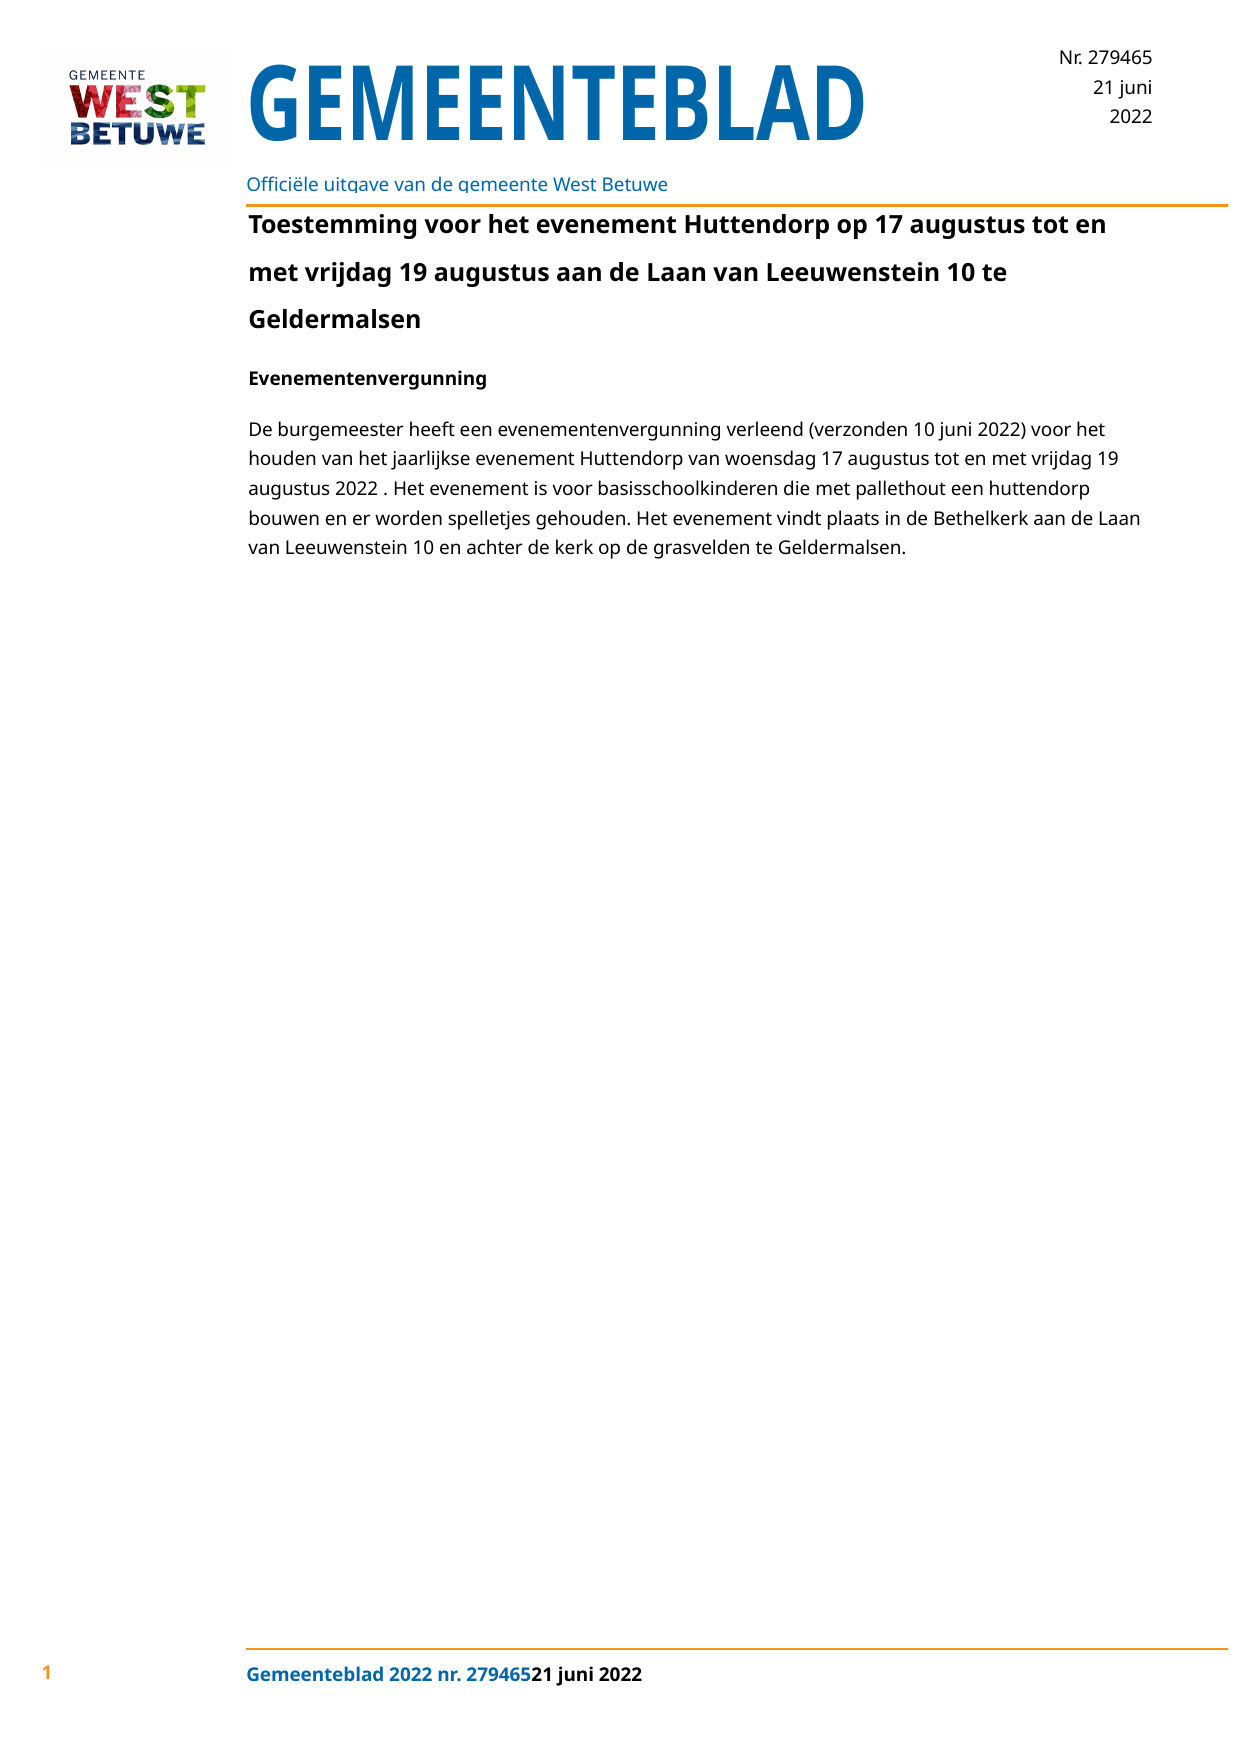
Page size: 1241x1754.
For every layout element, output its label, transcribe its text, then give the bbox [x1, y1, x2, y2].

text Toestemming voor het evenement Huttendorp op 17 augustus tot en met vrijdag 19 augustus aan de Laan van Leeuwenstein 10 te Geldermalsen [248, 207, 1152, 336]
text De burgemeester heeft een evenementenvergunning verleend (verzonden 10 juni 2022) voor het houden van het jaarlijkse evenement Huttendorp van woensdag 17 augustus tot en met vrijdag 19 augustus 2022 . Het evenement is voor basisschoolkinderen die met pallethout een huttendorp bouwen en er worden spelletjes gehouden. Het evenement vindt plaats in de Bethelkerk aan de Laan van Leeuwenstein 10 en achter de kerk op de grasvelden te Geldermalsen. [248, 416, 1152, 560]
picture [41, 47, 231, 172]
text Evenementenvergunning [248, 366, 1152, 391]
